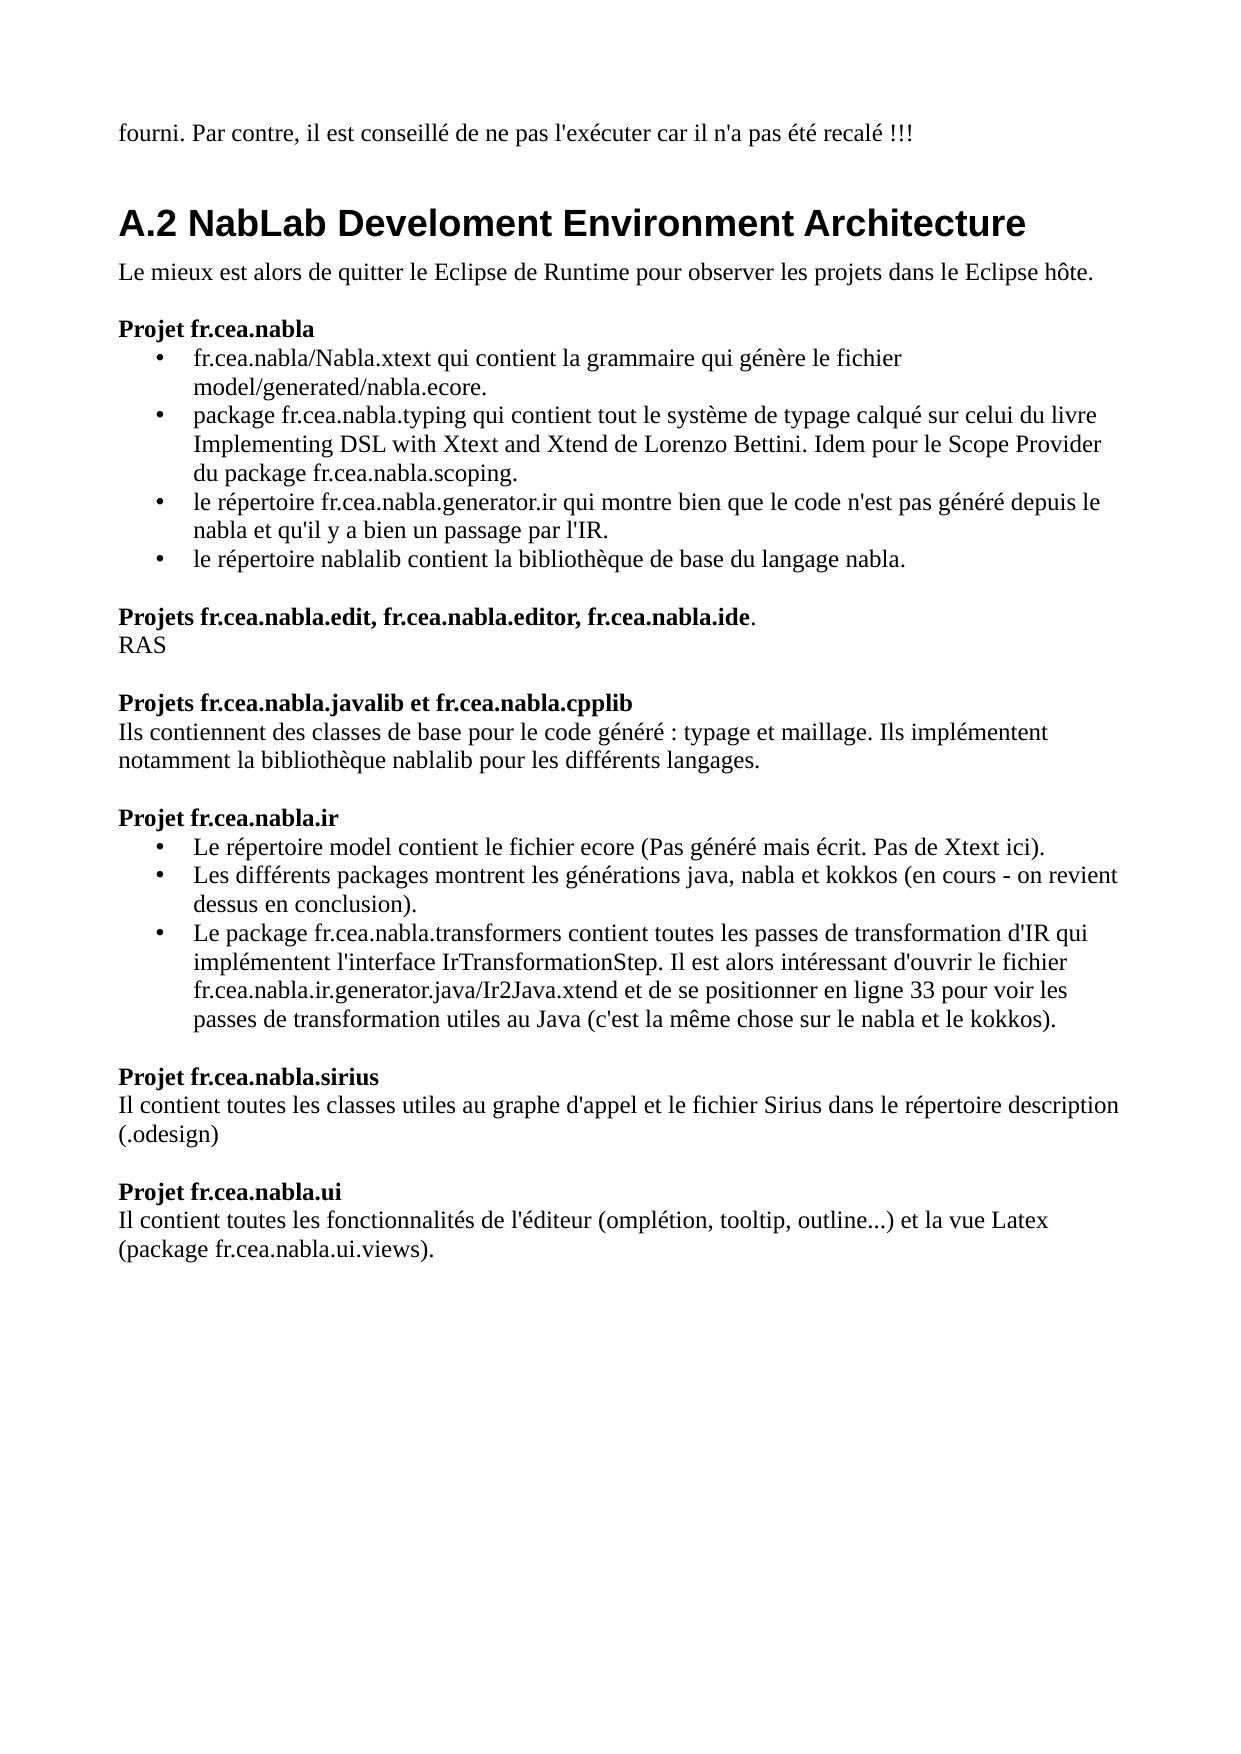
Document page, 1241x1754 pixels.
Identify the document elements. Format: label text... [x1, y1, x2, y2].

list Le package fr.cea.nabla.transformers contient toutes les passes de transformation d'IR qui implémentent l'interface IrTransformationStep. Il est alors intéressant d'ouvrir le fichier fr.cea.nabla.ir.generator.java/Ir2Java.xtend et de se positionner en ligne 33 pour voir les passes de transformation utiles au Java (c'est la même chose sur le nabla et le kokkos). [156, 918, 1122, 1033]
text Le mieux est alors de quitter le Eclipse de Runtime pour observer les projets dans le Eclipse hôte. [118, 257, 1122, 286]
text Projet fr.cea.nabla.ir [118, 803, 1122, 832]
text Ils contiennent des classes de base pour le code généré : typage et maillage. Ils implémentent notamment la bibliothèque nablalib pour les différents langages. [118, 717, 1122, 774]
list package fr.cea.nabla.typing qui contient tout le système de typage calqué sur celui du livre Implementing DSL with Xtext and Xtend de Lorenzo Bettini. Idem pour le Scope Provider du package fr.cea.nabla.scoping. [156, 401, 1122, 487]
text Projet fr.cea.nabla.sirius [118, 1062, 1122, 1091]
text RAS [118, 631, 1122, 659]
text fourni. Par contre, il est conseillé de ne pas l'exécuter car il n'a pas été recalé !!! [118, 118, 1122, 147]
text Projet fr.cea.nabla [118, 314, 1122, 343]
list le répertoire nablalib contient la bibliothèque de base du langage nabla. [156, 544, 1122, 573]
text Il contient toutes les classes utiles au graphe d'appel et le fichier Sirius dans le répertoire description (.odesign) [118, 1091, 1122, 1148]
text Projet fr.cea.nabla.ui [118, 1177, 1122, 1206]
text Projets fr.cea.nabla.edit, fr.cea.nabla.editor, fr.cea.nabla.ide. [118, 602, 1122, 631]
list le répertoire fr.cea.nabla.generator.ir qui montre bien que le code n'est pas généré depuis le nabla et qu'il y a bien un passage par l'IR. [156, 487, 1122, 544]
text Projets fr.cea.nabla.javalib et fr.cea.nabla.cpplib [118, 688, 1122, 717]
list Les différents packages montrent les générations java, nabla et kokkos (en cours - on revient dessus en conclusion). [156, 861, 1122, 918]
list fr.cea.nabla/Nabla.xtext qui contient la grammaire qui génère le fichier model/generated/nabla.ecore. [156, 343, 1122, 401]
list Le répertoire model contient le fichier ecore (Pas généré mais écrit. Pas de Xtext ici). [156, 832, 1122, 861]
text Il contient toutes les fonctionnalités de l'éditeur (omplétion, tooltip, outline...) et la vue Latex (package fr.cea.nabla.ui.views). [118, 1206, 1122, 1263]
subtitle A.2 NabLab Develoment Environment Architecture [118, 201, 1122, 244]
